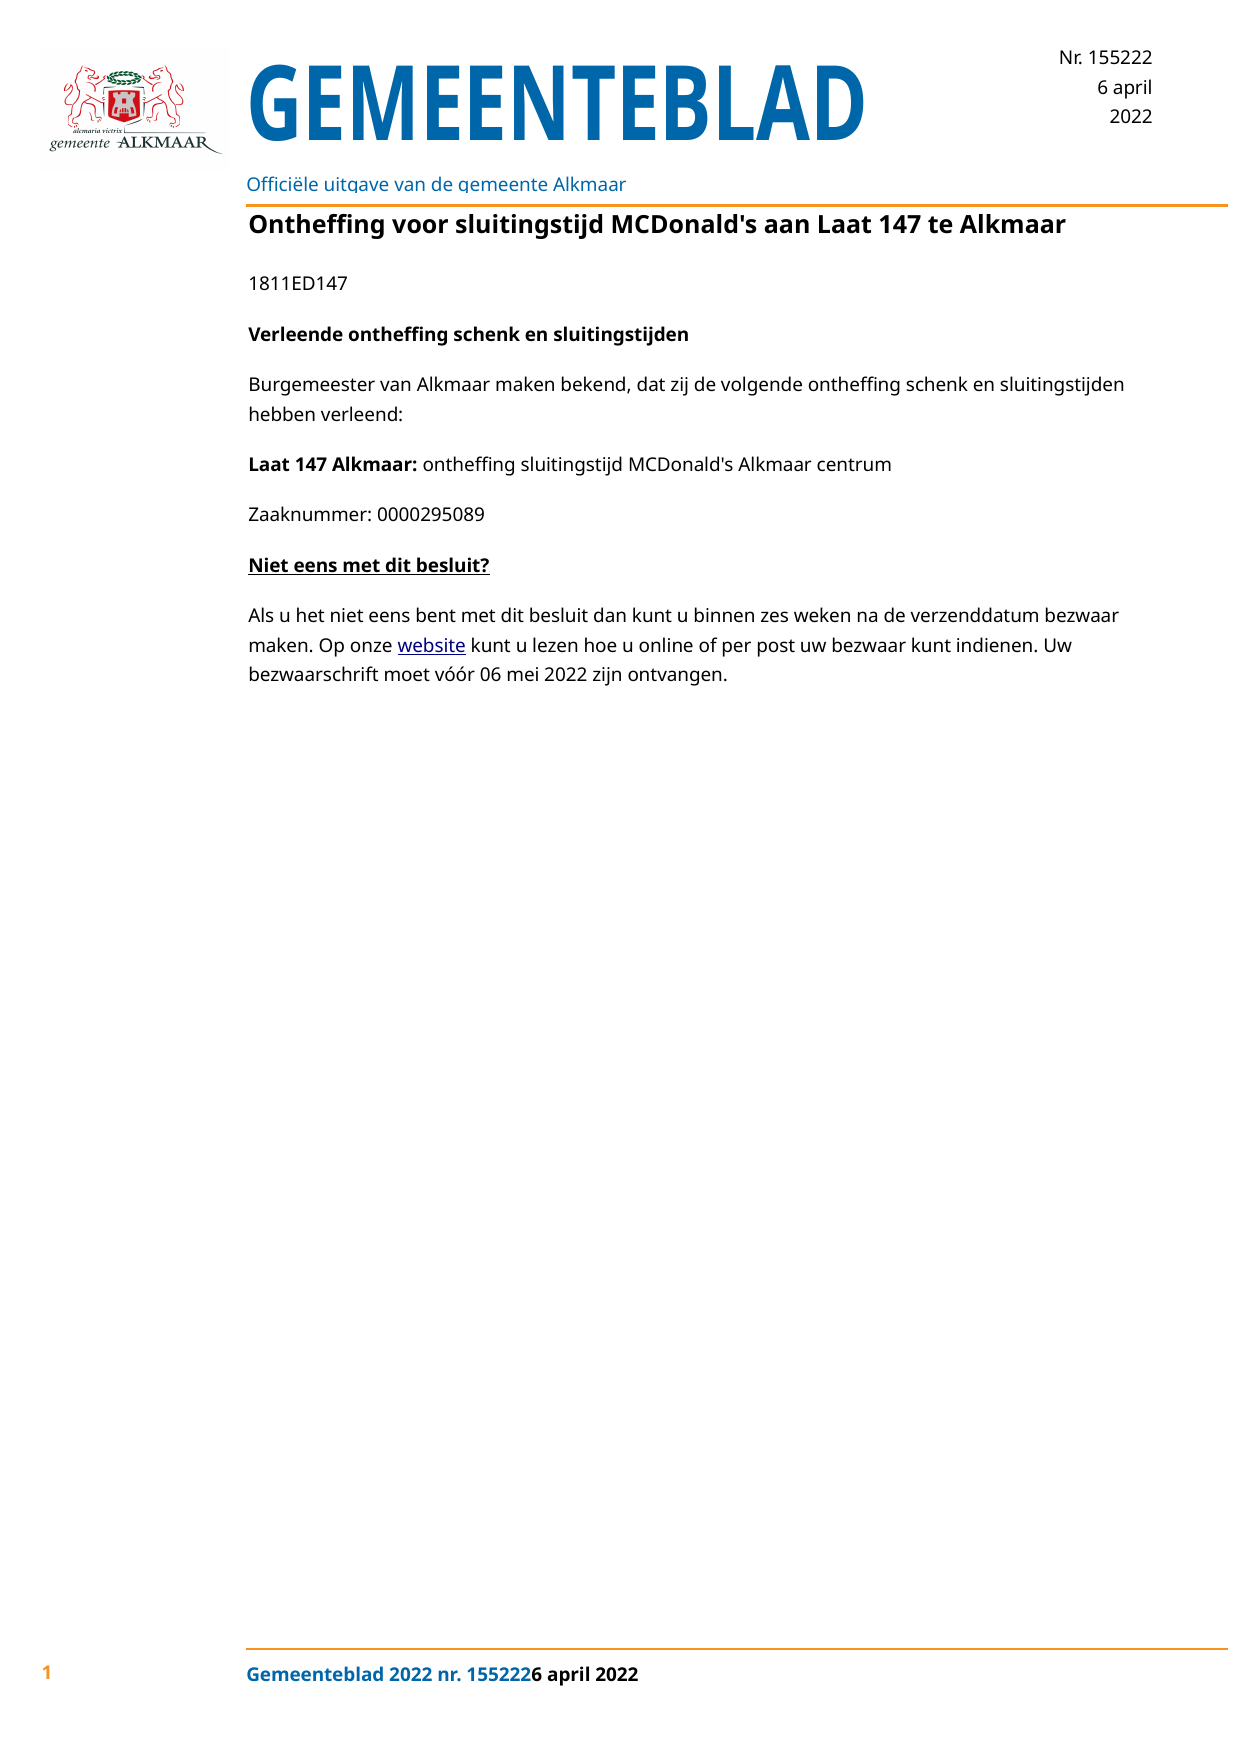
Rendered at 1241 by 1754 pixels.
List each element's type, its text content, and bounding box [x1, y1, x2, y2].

picture [41, 47, 231, 172]
text Verleende ontheffing schenk en sluitingstijden [248, 321, 1152, 346]
text Als u het niet eens bent met dit besluit dan kunt u binnen zes weken na de verzenddatum bezwaar maken. Op onze website kunt u lezen hoe u online of per post uw bezwaar kunt indienen. Uw bezwaarschrift moet vóór 06 mei 2022 zijn ontvangen. [248, 602, 1152, 687]
text Laat 147 Alkmaar: ontheffing sluitingstijd MCDonald's Alkmaar centrum [248, 451, 1152, 477]
text 1811ED147 [248, 270, 1152, 296]
text Ontheffing voor sluitingstijd MCDonald's aan Laat 147 te Alkmaar [248, 207, 1152, 241]
text Zaaknummer: 0000295089 [248, 502, 1152, 527]
text Niet eens met dit besluit? [248, 552, 1152, 578]
text Burgemeester van Alkmaar maken bekend, dat zij de volgende ontheffing schenk en sluitingstijden hebben verleend: [248, 371, 1152, 426]
